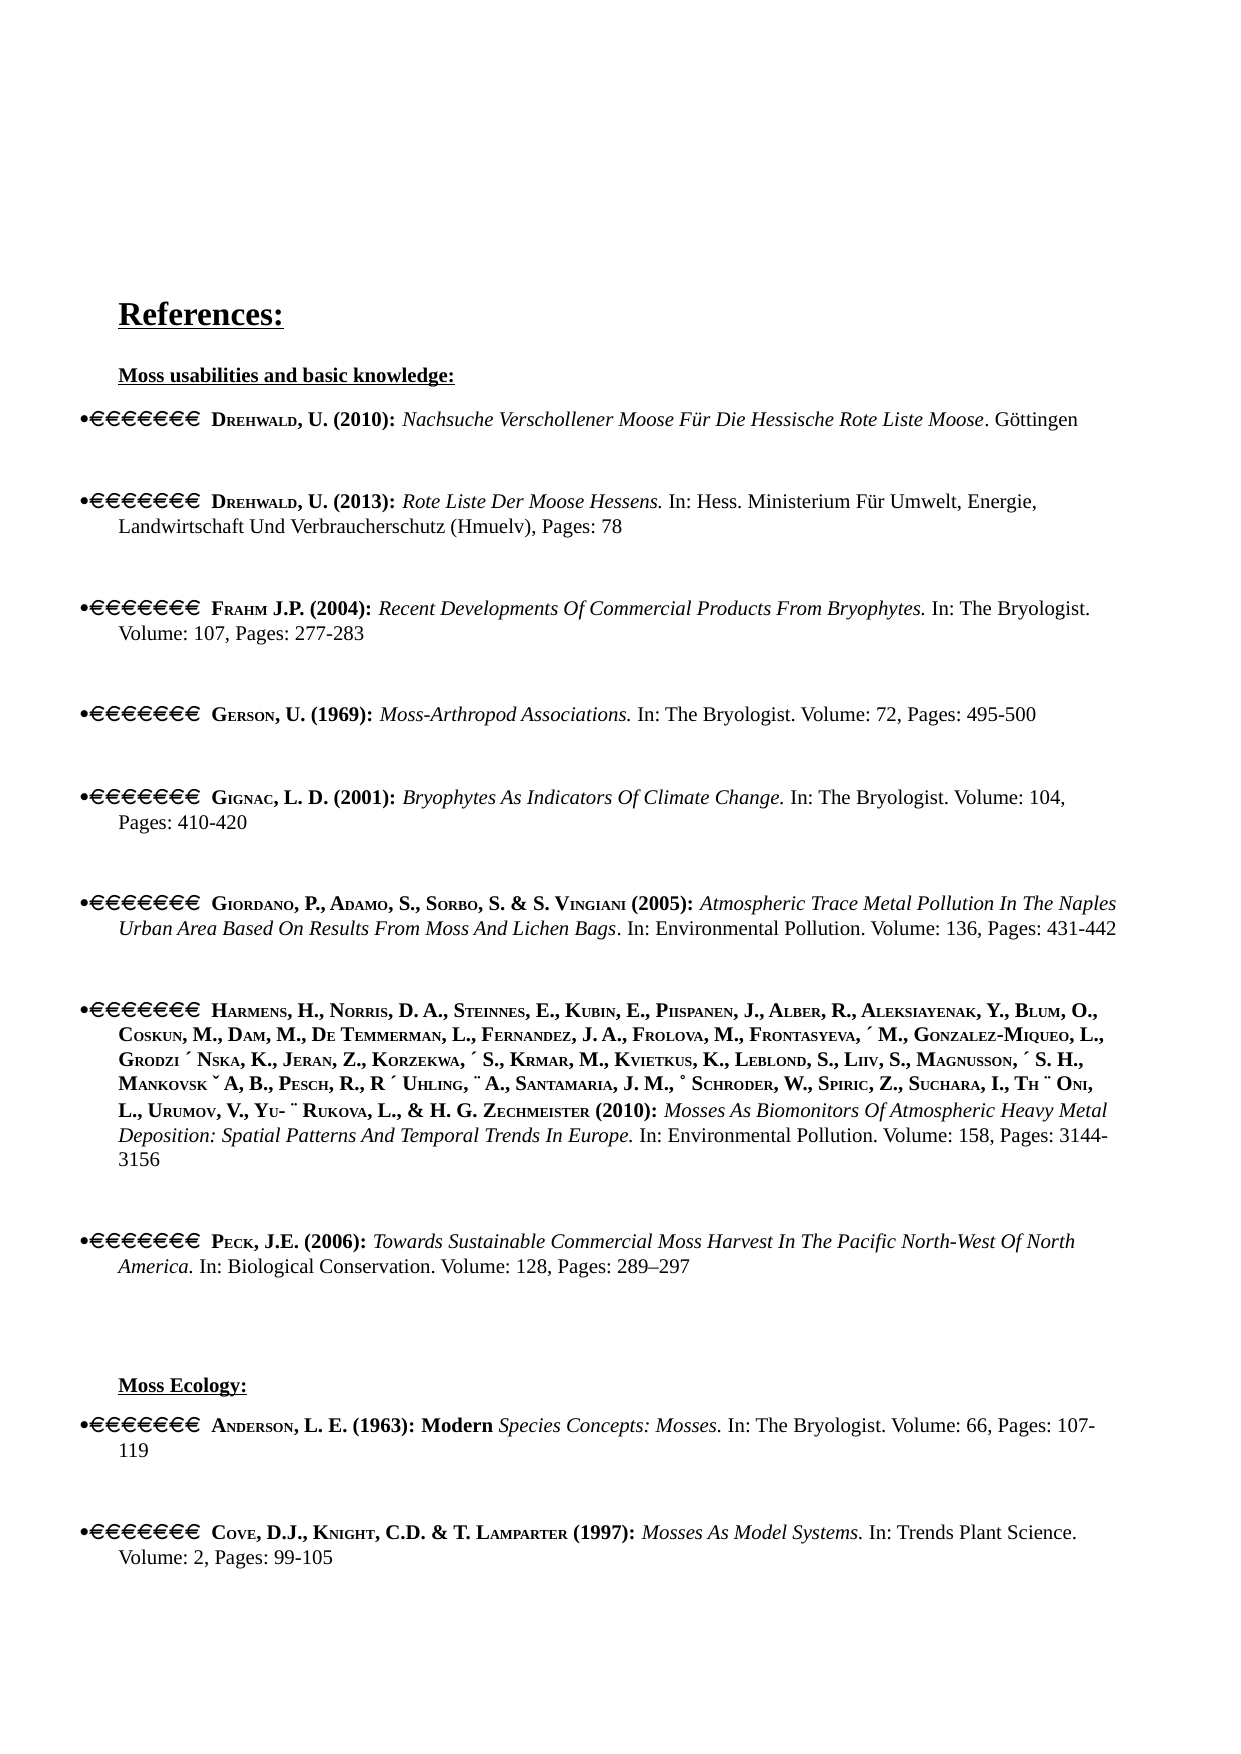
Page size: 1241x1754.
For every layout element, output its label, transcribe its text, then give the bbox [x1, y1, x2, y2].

text · Drehwald, U. (2010): Nachsuche Verschollener Moose Für Die Hessische Rote Liste Moose. Göttingen [81, 403, 1122, 432]
text · Cove, D.J., Knight, C.D. & T. Lamparter (1997): Mosses As Model Systems. In: Trends Plant Science. Volume: 2, Pages: 99-105 [81, 1516, 1122, 1569]
text · Gignac, L. D. (2001): Bryophytes As Indicators Of Climate Change. In: The Bryologist. Volume: 104, Pages: 410-420 [81, 781, 1122, 834]
text · Anderson, L. E. (1963): Modern Species Concepts: Mosses. In: The Bryologist. Volume: 66, Pages: 107-119 [81, 1409, 1122, 1462]
text · Harmens, H., Norris, D. A., Steinnes, E., Kubin, E., Piispanen, J., Alber, R., Aleksiayenak, Y., Blum, O., Coskun, M., Dam, M., De Temmerman, L., Fernandez, J. A., Frolova, M., Frontasyeva, ´ M., Gonzalez-Miqueo, L., Grodzi ´ Nska, K., Jeran, Z., Korzekwa, ´ S., Krmar, M., Kvietkus, K., Leblond, S., Liiv, S., Magnusson, ´ S. H., Mankovsk ˇ A, B., Pesch, R., R ´ Uhling, ¨ A., Santamaria, J. M., ˚ Schroder, W., Spiric, Z., Suchara, I., Th ¨ Oni, L., Urumov, V., Yu- ¨ Rukova, L., & H. G. Zechmeister (2010): Mosses As Biomonitors Of Atmospheric Heavy Metal Deposition: Spatial Patterns And Temporal Trends In Europe. In: Environmental Pollution. Volume: 158, Pages: 3144-3156 [81, 998, 1122, 1171]
text · Frahm J.P. (2004): Recent Developments Of Commercial Products From Bryophytes. In: The Bryologist. Volume: 107, Pages: 277-283 [81, 592, 1122, 645]
text Moss Ecology: [118, 1373, 1122, 1397]
text · Giordano, P., Adamo, S., Sorbo, S. & S. Vingiani (2005): Atmospheric Trace Metal Pollution In The Naples Urban Area Based On Results From Moss And Lichen Bags. In: Environmental Pollution. Volume: 136, Pages: 431-442 [81, 887, 1122, 940]
text · Peck, J.E. (2006): Towards Sustainable Commercial Moss Harvest In The Pacific North-West Of North America. In: Biological Conservation. Volume: 128, Pages: 289–297 [81, 1225, 1122, 1278]
text Moss usabilities and basic knowledge: [118, 363, 1122, 387]
text · Gerson, U. (1969): Moss-Arthropod Associations. In: The Bryologist. Volume: 72, Pages: 495-500 [81, 698, 1122, 727]
text · Drehwald, U. (2013): Rote Liste Der Moose Hessens. In: Hess. Ministerium Für Umwelt, Energie, Landwirtschaft Und Verbraucherschutz (Hmuelv), Pages: 78 [81, 485, 1122, 538]
text References: [118, 294, 1122, 333]
